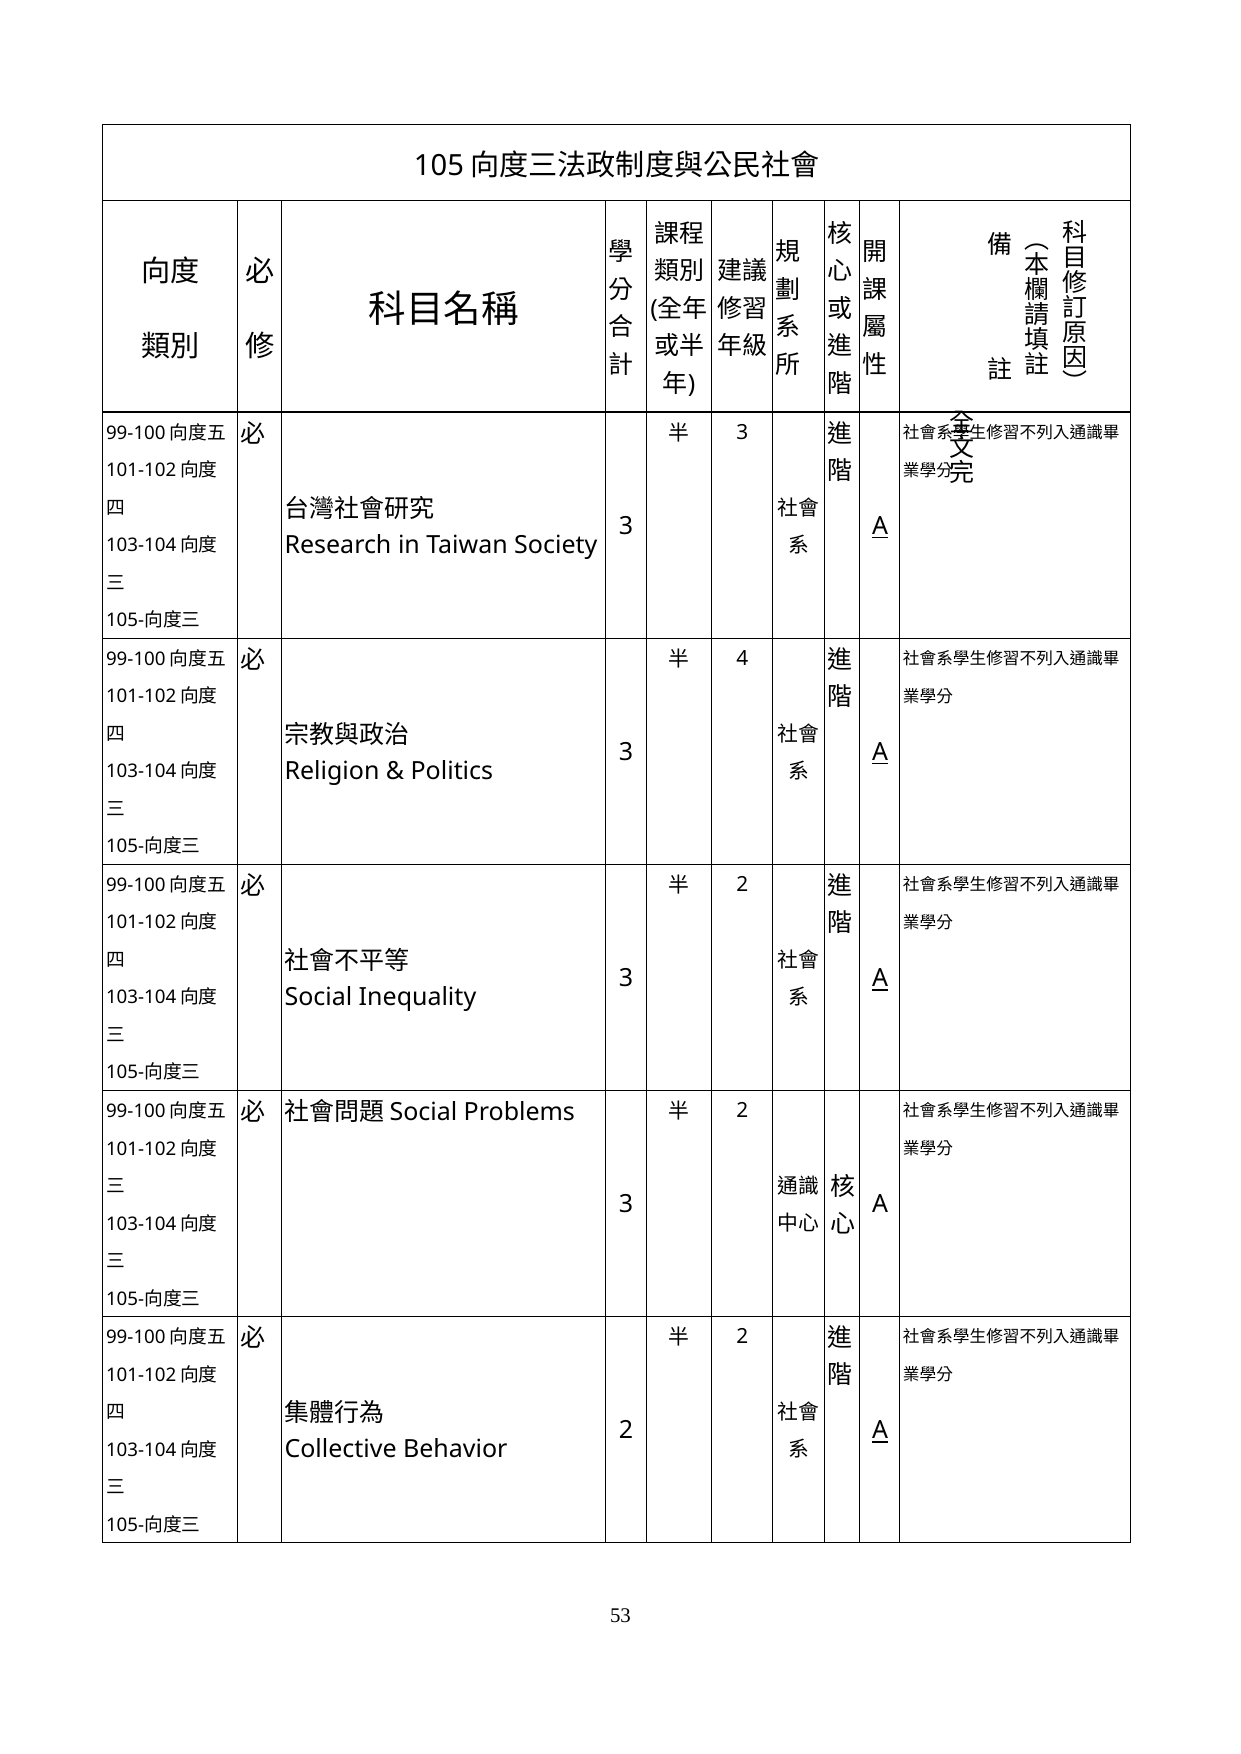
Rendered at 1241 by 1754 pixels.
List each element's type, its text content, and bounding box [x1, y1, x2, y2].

table_cell 2 [712, 1091, 772, 1316]
table_cell 通識中心 [773, 1091, 824, 1316]
table_cell 99-100向度五 101-102向度四 103-104向度三 105-向度三 [103, 413, 237, 637]
table_cell 台灣社會研究 Research in Taiwan Society [282, 413, 605, 637]
table_cell 必 [238, 639, 281, 863]
table_cell 宗教與政治 Religion & Politics [282, 639, 605, 863]
table_cell 社會系 [773, 639, 824, 863]
table_cell 必 [238, 1317, 281, 1542]
table_cell 99-100向度五 101-102向度四 103-104向度三 105-向度三 [103, 865, 237, 1089]
table_cell 進階 [825, 639, 859, 863]
table_cell 社會系學生修習不列入通識畢業學分 [900, 413, 1130, 637]
table_cell 半 [647, 1091, 711, 1316]
table_cell 半 [647, 413, 711, 637]
table_cell 核心 [825, 1091, 859, 1316]
table_cell 集體行為 Collective Behavior [282, 1317, 605, 1542]
table_cell 向度 類別 [103, 201, 237, 411]
table_cell 進階 [825, 413, 859, 637]
table_cell A [860, 639, 899, 863]
table_cell 社會系學生修習不列入通識畢業學分 [900, 1091, 1130, 1316]
table_cell 社會系 [773, 413, 824, 637]
table_cell 社會不平等 Social Inequality [282, 865, 605, 1089]
table_cell 必 [238, 1091, 281, 1316]
table_cell 社會系 [773, 1317, 824, 1542]
table_cell 社會問題Social Problems [282, 1091, 605, 1316]
table_cell 社會系 [773, 865, 824, 1089]
table_cell A [860, 1317, 899, 1542]
table_cell 社會系學生修習不列入通識畢業學分 [900, 639, 1130, 863]
table_cell 科目修訂原因） （本欄請填註 備 註 全文完 [900, 201, 1130, 411]
table_cell 社會系學生修習不列入通識畢業學分 [900, 1317, 1130, 1542]
table_cell 3 [606, 1091, 646, 1316]
table_cell 必 [238, 413, 281, 637]
table_cell 99-100向度五 101-102向度三 103-104向度三 105-向度三 [103, 1091, 237, 1316]
table_cell 課程類別(全年或半年) [647, 201, 711, 411]
table_cell 2 [606, 1317, 646, 1542]
table_cell 規劃系所 [773, 201, 824, 411]
table_cell 開課屬性 [860, 201, 899, 411]
table_cell 半 [647, 865, 711, 1089]
table_cell 必修 [238, 201, 281, 411]
table_cell 核心或進階 [825, 201, 859, 411]
table_cell 科目名稱 [282, 201, 605, 411]
table_cell A [860, 413, 899, 637]
table_cell A [860, 1091, 899, 1316]
table_cell 3 [712, 413, 772, 637]
table_cell 社會系學生修習不列入通識畢業學分 [900, 865, 1130, 1089]
table_header 105向度三法政制度與公民社會 [103, 125, 1130, 200]
table_cell 99-100向度五 101-102向度四 103-104向度三 105-向度三 [103, 1317, 237, 1542]
table_cell 半 [647, 1317, 711, 1542]
table_cell 99-100向度五 101-102向度四 103-104向度三 105-向度三 [103, 639, 237, 863]
table_cell 2 [712, 865, 772, 1089]
table_cell 學分合計 [606, 201, 646, 411]
table_cell 4 [712, 639, 772, 863]
table_cell 2 [712, 1317, 772, 1542]
table_cell 進階 [825, 1317, 859, 1542]
table_cell 3 [606, 639, 646, 863]
table_cell 3 [606, 865, 646, 1089]
table_cell 建議修習年級 [712, 201, 772, 411]
table_cell 進階 [825, 865, 859, 1089]
table_cell 3 [606, 413, 646, 637]
table_cell 半 [647, 639, 711, 863]
table_cell A [860, 865, 899, 1089]
table_cell 必 [238, 865, 281, 1089]
